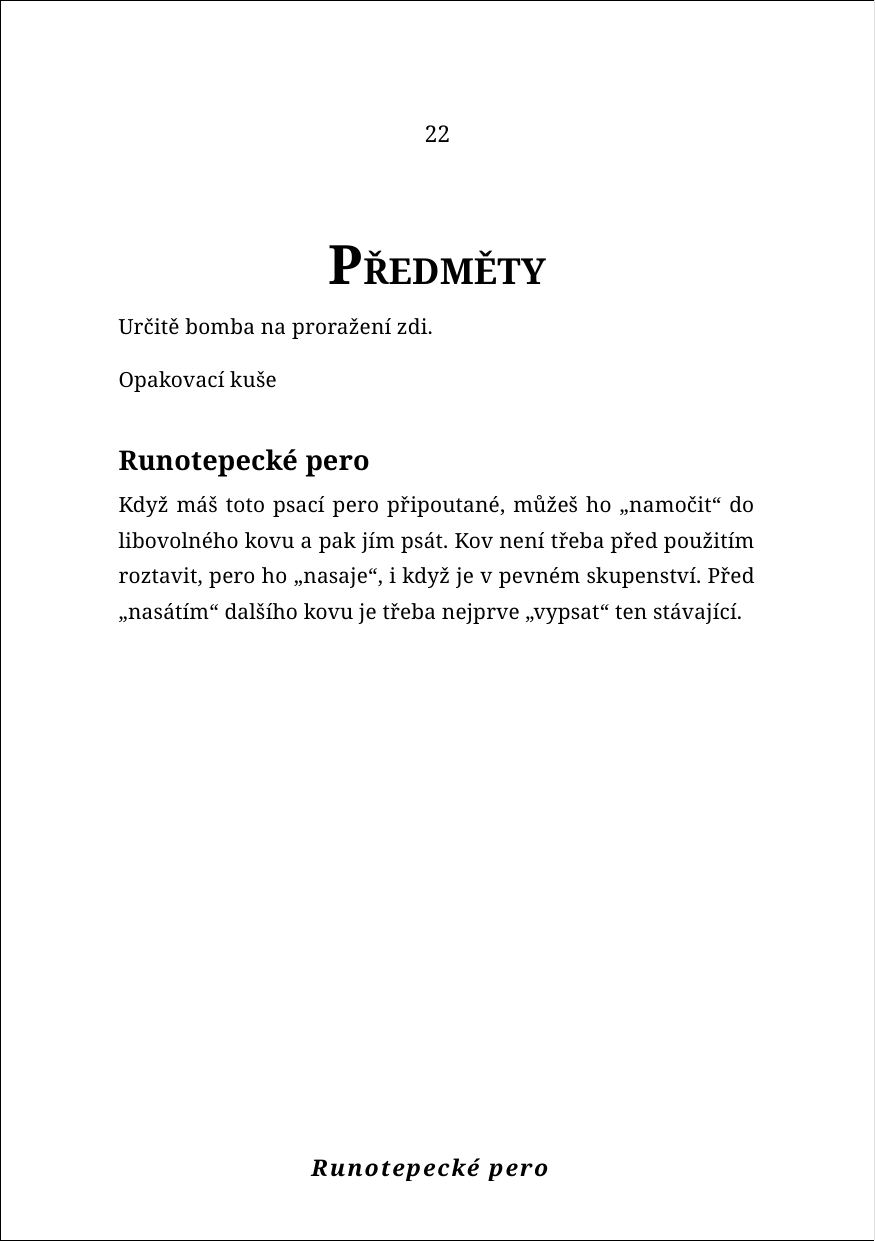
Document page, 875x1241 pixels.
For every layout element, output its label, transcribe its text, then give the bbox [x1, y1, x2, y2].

text Když máš toto psací pero připoutané, můžeš ho „namočit“ do libovolného kovu a pak jím psát. Kov není třeba před použitím roztavit, pero ho „nasaje“, i když je v pevném skupenství. Před „nasátím“ dalšího kovu je třeba nejprve „vypsat“ ten stávající. [118, 491, 756, 626]
subtitle Předměty [118, 226, 756, 300]
text Určitě bomba na proražení zdi. [118, 312, 756, 340]
subtitle Runotepecké pero [118, 442, 756, 479]
text Opakovací kuše [118, 365, 756, 393]
